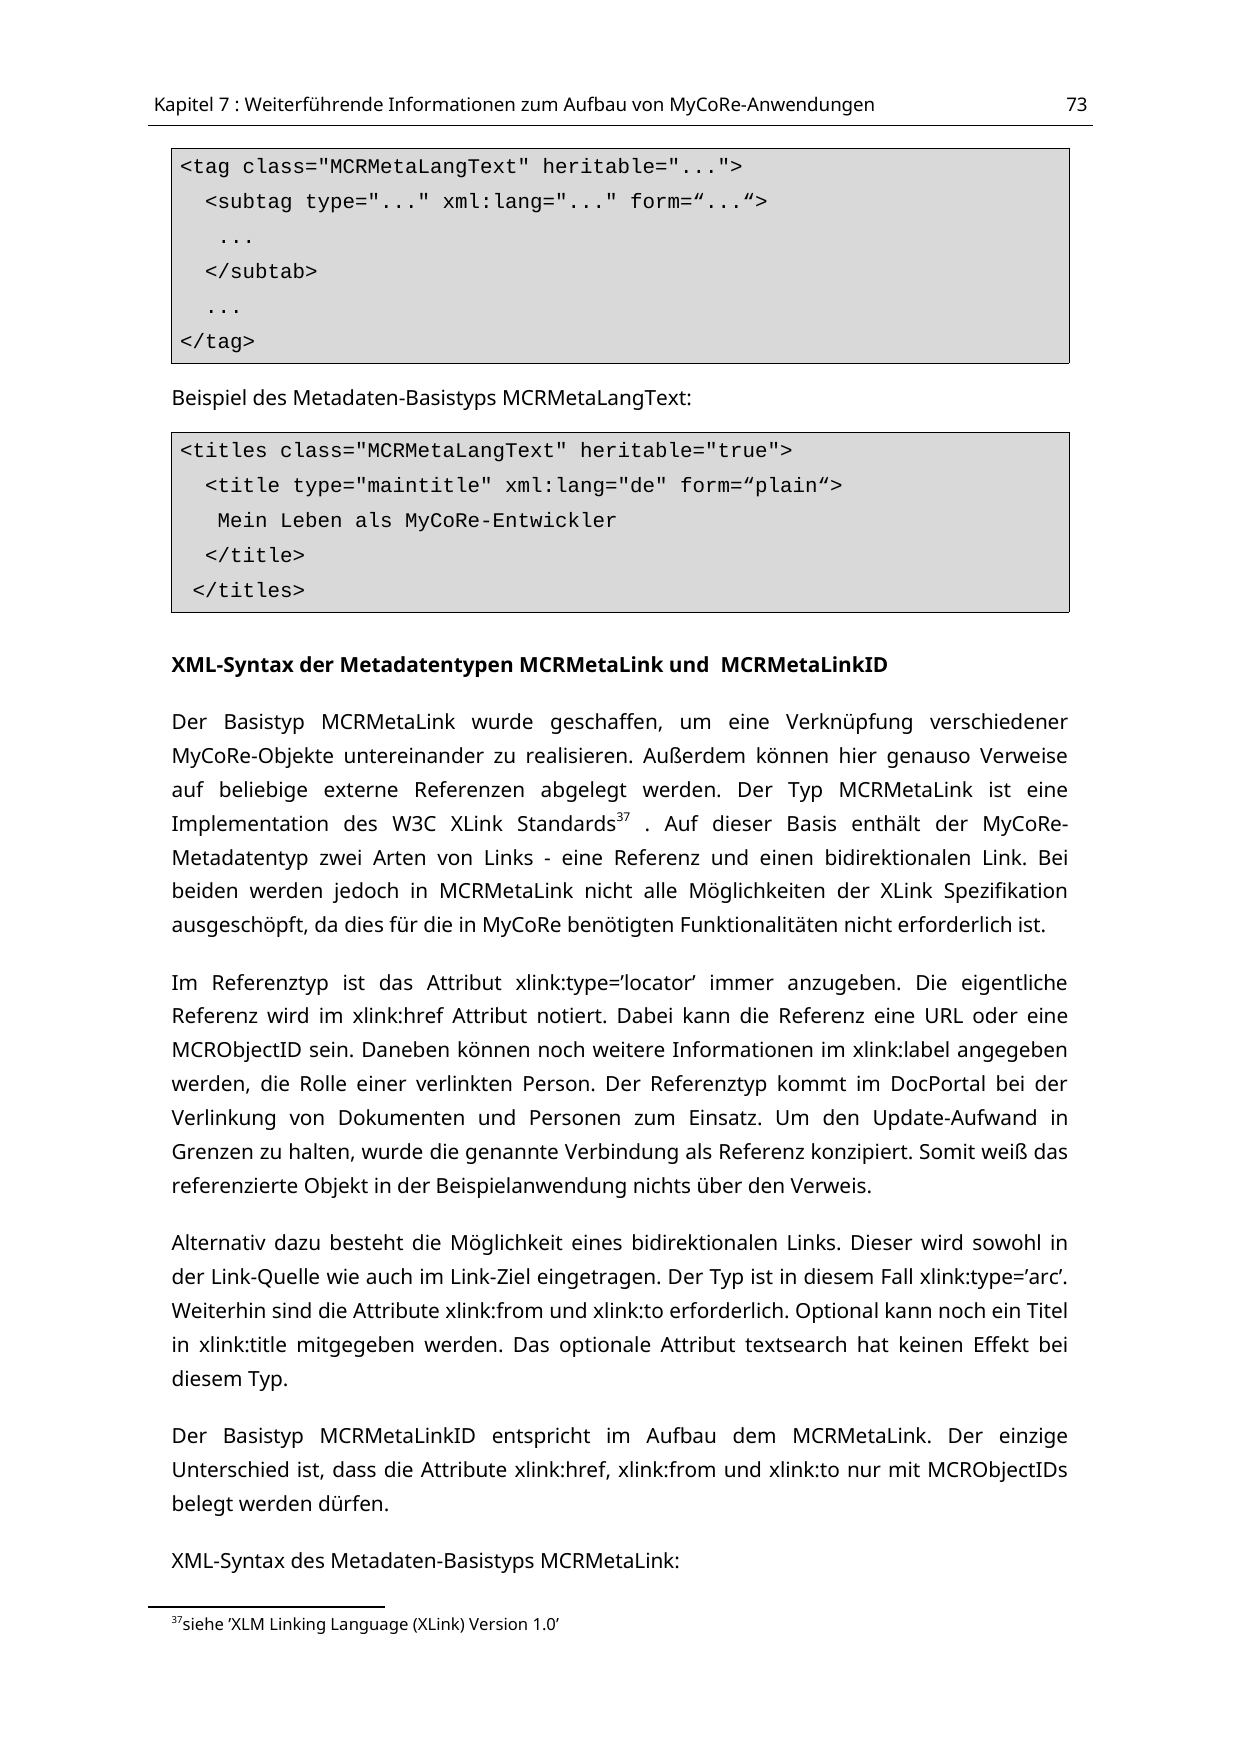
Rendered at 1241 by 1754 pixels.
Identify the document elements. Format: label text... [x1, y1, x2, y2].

subtitle XML-Syntax der Metadatentypen MCRMetaLink und MCRMetaLinkID [171, 650, 1092, 678]
text Der Basistyp MCRMetaLinkID entspricht im Aufbau dem MCRMetaLink. Der einzige Unterschied ist, dass die Attribute xlink:href, xlink:from und xlink:to nur mit MCRObjectIDs belegt werden dürfen. [171, 1421, 1069, 1517]
text <subtag type="..." xml:lang="..." form=“...“> [172, 183, 1069, 214]
text </title> [172, 537, 1069, 568]
text Alternativ dazu besteht die Möglichkeit eines bidirektionalen Links. Dieser wird sowohl in der Link-Quelle wie auch im Link-Ziel eingetragen. Der Typ ist in diesem Fall xlink:type=’arc’. Weiterhin sind die Attribute xlink:from und xlink:to erforderlich. Optional kann noch ein Titel in xlink:title mitgegeben werden. Das optionale Attribut textsearch hat keinen Effekt bei diesem Typ. [171, 1228, 1069, 1392]
text <tag class="MCRMetaLangText" heritable="..."> [172, 149, 1069, 179]
text </tag> [172, 323, 1069, 363]
text </subtab> [172, 253, 1069, 284]
text XML-Syntax des Metadaten-Basistyps MCRMetaLink: [171, 1546, 1069, 1574]
text <titles class="MCRMetaLangText" heritable="true"> [172, 433, 1069, 463]
text siehe ’XLM Linking Language (XLink) Version 1.0’ [171, 1613, 1069, 1636]
text Mein Leben als MyCoRe-Entwickler [172, 502, 1069, 533]
text </titles> [172, 572, 1069, 612]
text ... [172, 288, 1069, 319]
text Der Basistyp MCRMetaLink wurde geschaffen, um eine Verknüpfung verschiedener MyCoRe-Objekte untereinander zu realisieren. Außerdem können hier genauso Verweise auf beliebige externe Referenzen abgelegt werden. Der Typ MCRMetaLink ist eine Implementation des W3C XLink Standards . Auf dieser Basis enthält der MyCoRe-Metadatentyp zwei Arten von Links - eine Referenz und einen bidirektionalen Link. Bei beiden werden jedoch in MCRMetaLink nicht alle Möglichkeiten der XLink Spezifikation ausgeschöpft, da dies für die in MyCoRe benötigten Funktionalitäten nicht erforderlich ist. [171, 707, 1069, 939]
text ... [172, 218, 1069, 249]
text <title type="maintitle" xml:lang="de" form=“plain“> [172, 467, 1069, 498]
text Beispiel des Metadaten-Basistyps MCRMetaLangText: [171, 383, 1069, 411]
text Im Referenztyp ist das Attribut xlink:type=’locator’ immer anzugeben. Die eigentliche Referenz wird im xlink:href Attribut notiert. Dabei kann die Referenz eine URL oder eine MCRObjectID sein. Daneben können noch weitere Informationen im xlink:label angegeben werden, die Rolle einer verlinkten Person. Der Referenztyp kommt im DocPortal bei der Verlinkung von Dokumenten und Personen zum Einsatz. Um den Update-Aufwand in Grenzen zu halten, wurde die genannte Verbindung als Referenz konzipiert. Somit weiß das referenzierte Objekt in der Beispielanwendung nichts über den Verweis. [171, 968, 1069, 1199]
